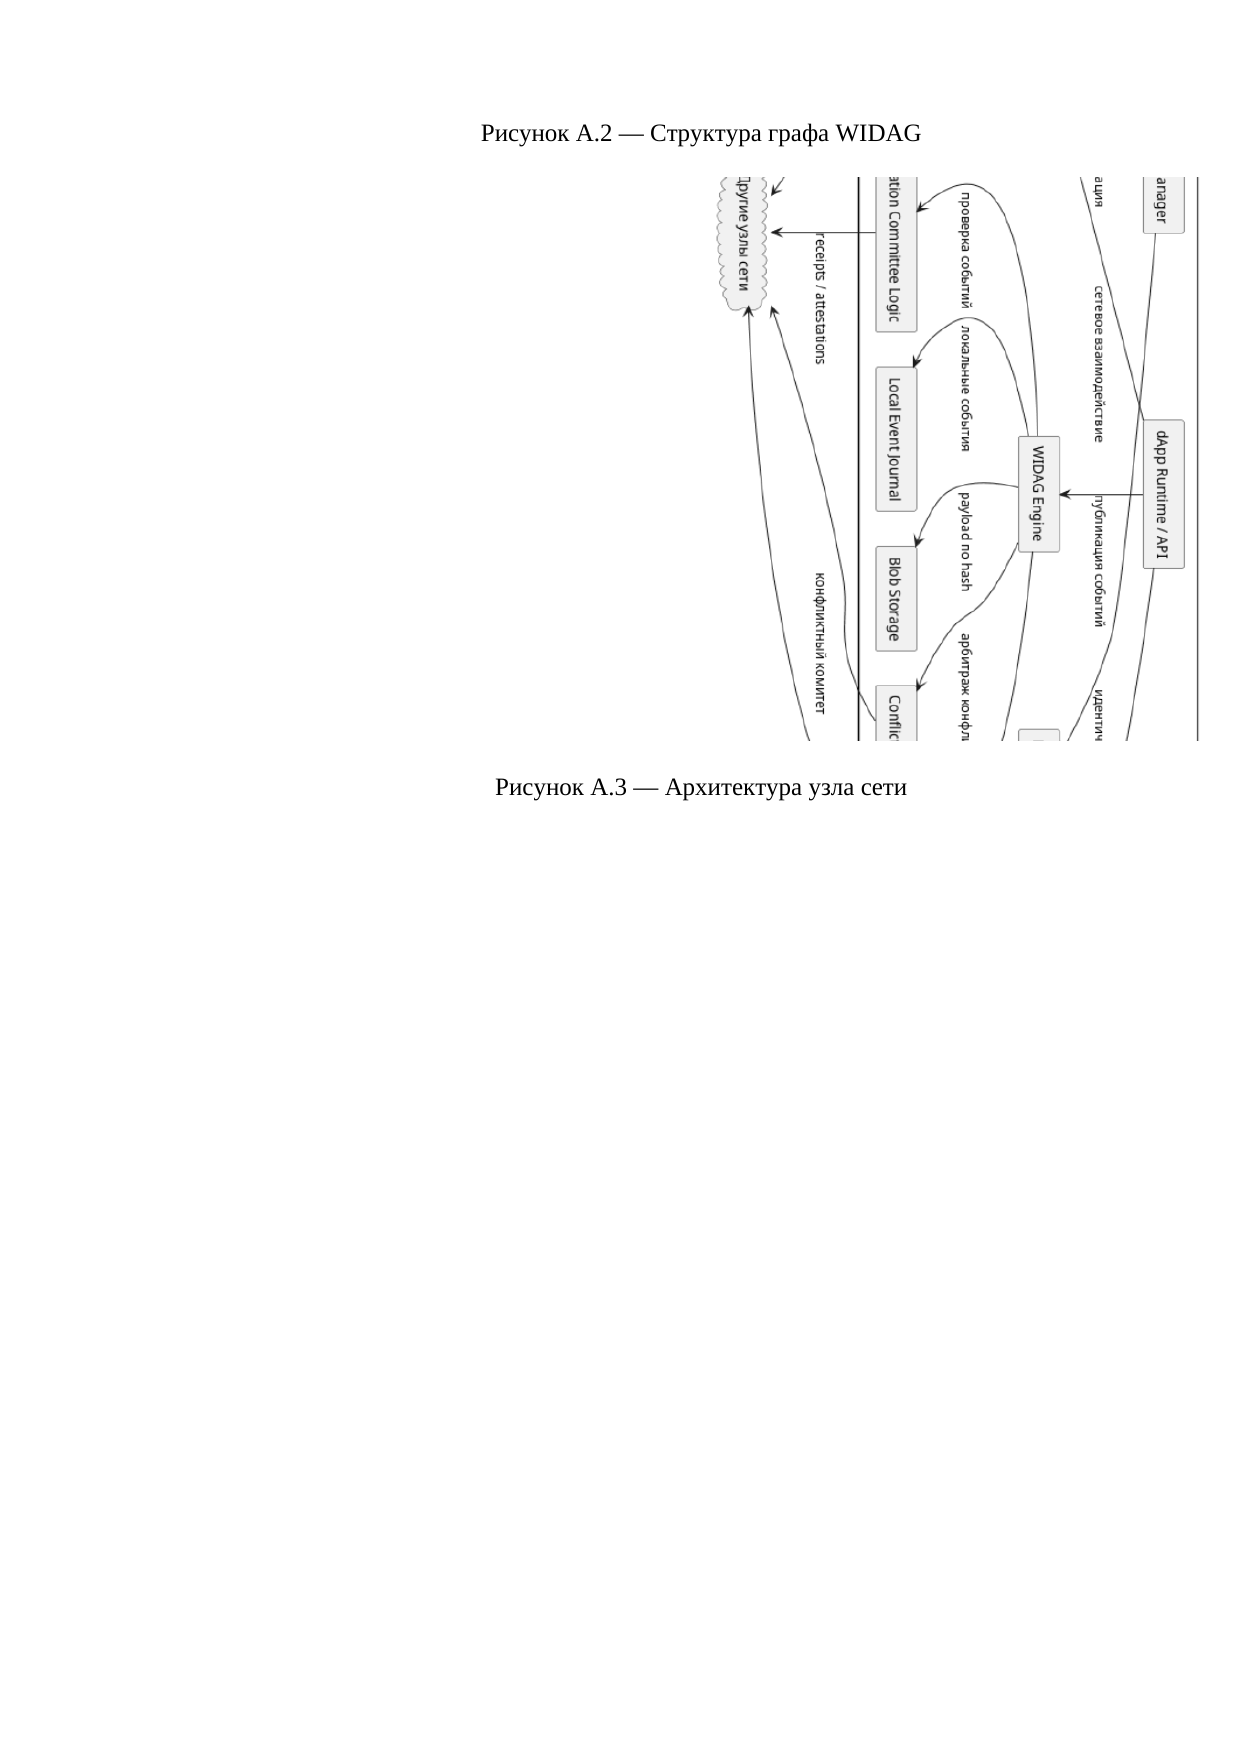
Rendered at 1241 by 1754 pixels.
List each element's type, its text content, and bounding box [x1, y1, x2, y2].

picture [709, 177, 1241, 741]
text Рисунок А.3 — Архитектура узла сети [177, 772, 1152, 801]
text Рисунок А.2 — Структура графа WIDAG [177, 118, 1152, 147]
